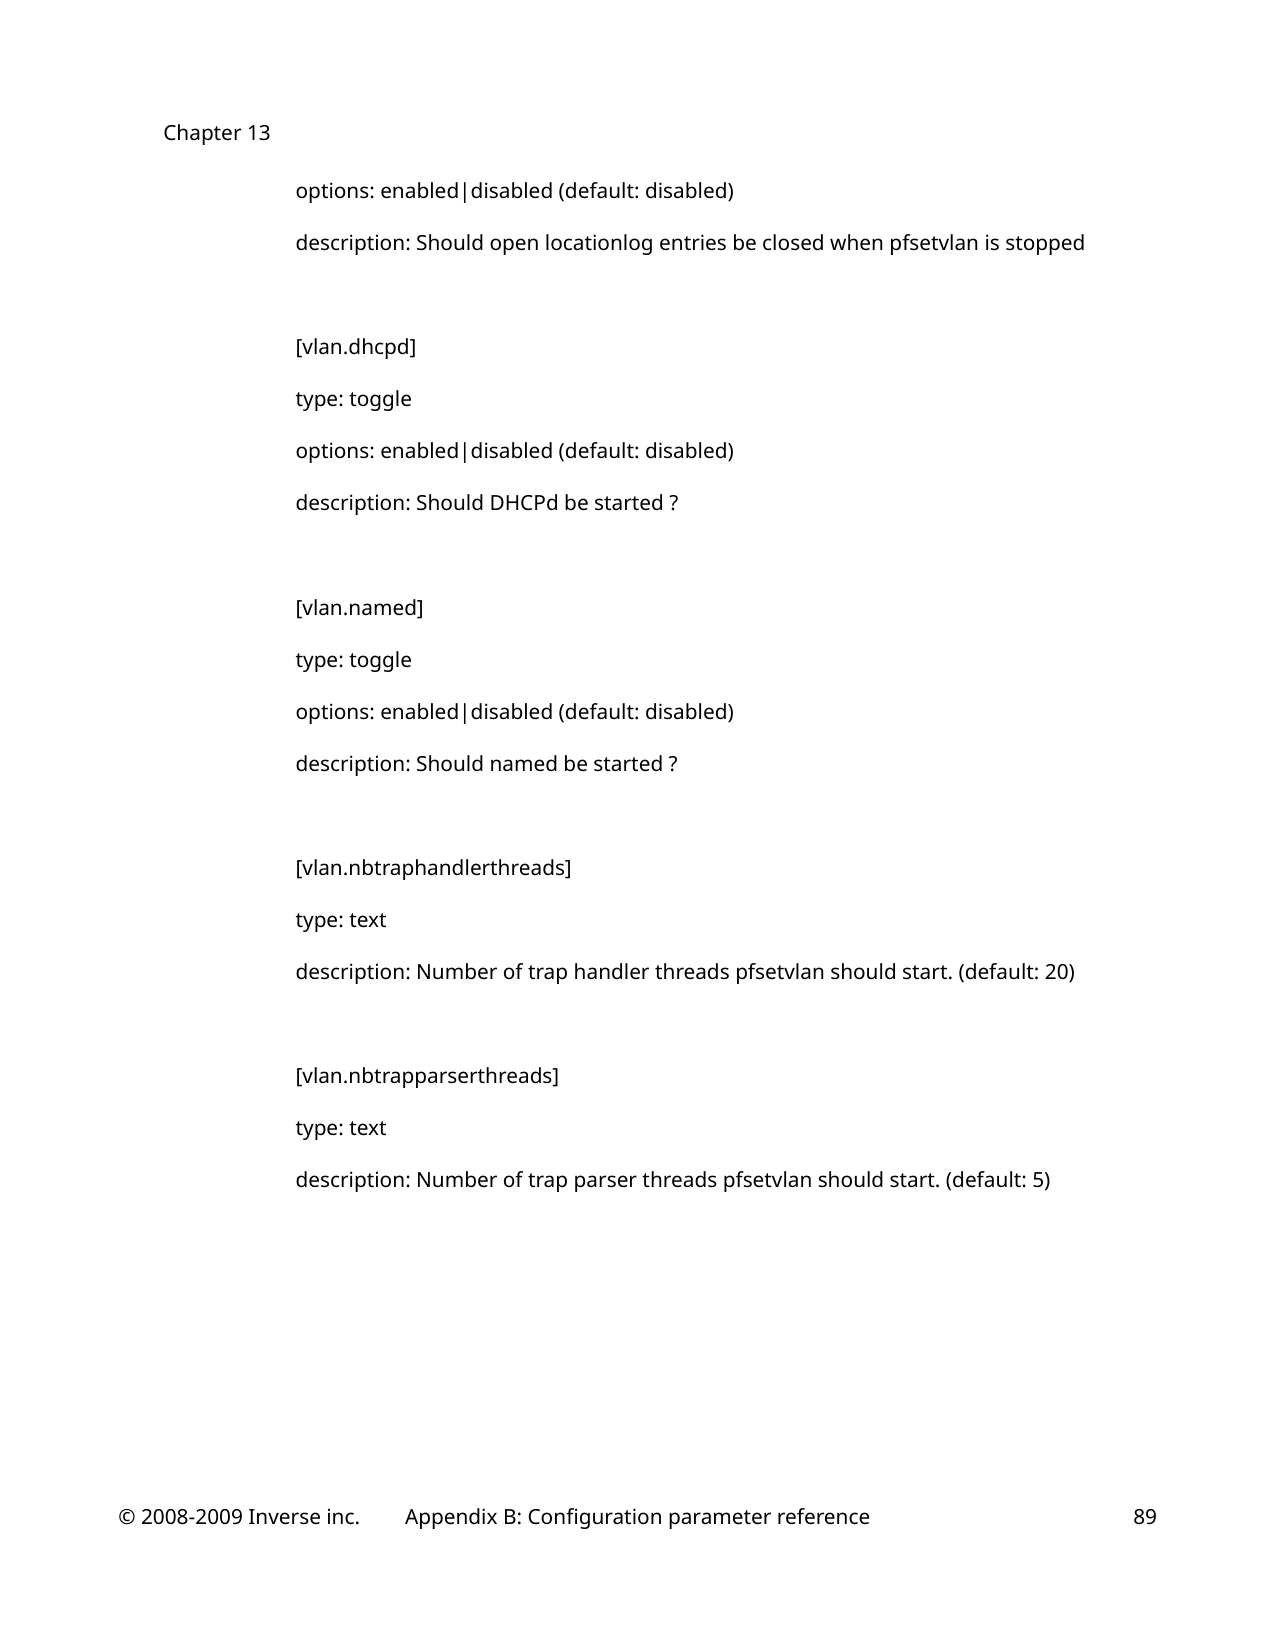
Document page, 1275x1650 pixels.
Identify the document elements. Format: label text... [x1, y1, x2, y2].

text description: Should named be started ? [295, 749, 1157, 777]
text [vlan.nbtrapparserthreads] [295, 1061, 1157, 1090]
text description: Number of trap handler threads pfsetvlan should start. (default: 20) [295, 957, 1157, 986]
text [vlan.named] [295, 593, 1157, 621]
text description: Should open locationlog entries be closed when pfsetvlan is stopped [295, 228, 1157, 257]
text type: toggle [295, 384, 1157, 413]
text description: Should DHCPd be started ? [295, 488, 1157, 517]
text description: Number of trap parser threads pfsetvlan should start. (default: 5) [295, 1166, 1157, 1194]
text type: text [295, 905, 1157, 934]
text [vlan.nbtraphandlerthreads] [295, 853, 1157, 882]
text [vlan.dhcpd] [295, 332, 1157, 361]
text options: enabled|disabled (default: disabled) [295, 176, 1157, 204]
text type: text [295, 1113, 1157, 1142]
text type: toggle [295, 645, 1157, 673]
text options: enabled|disabled (default: disabled) [295, 436, 1157, 465]
text options: enabled|disabled (default: disabled) [295, 697, 1157, 725]
